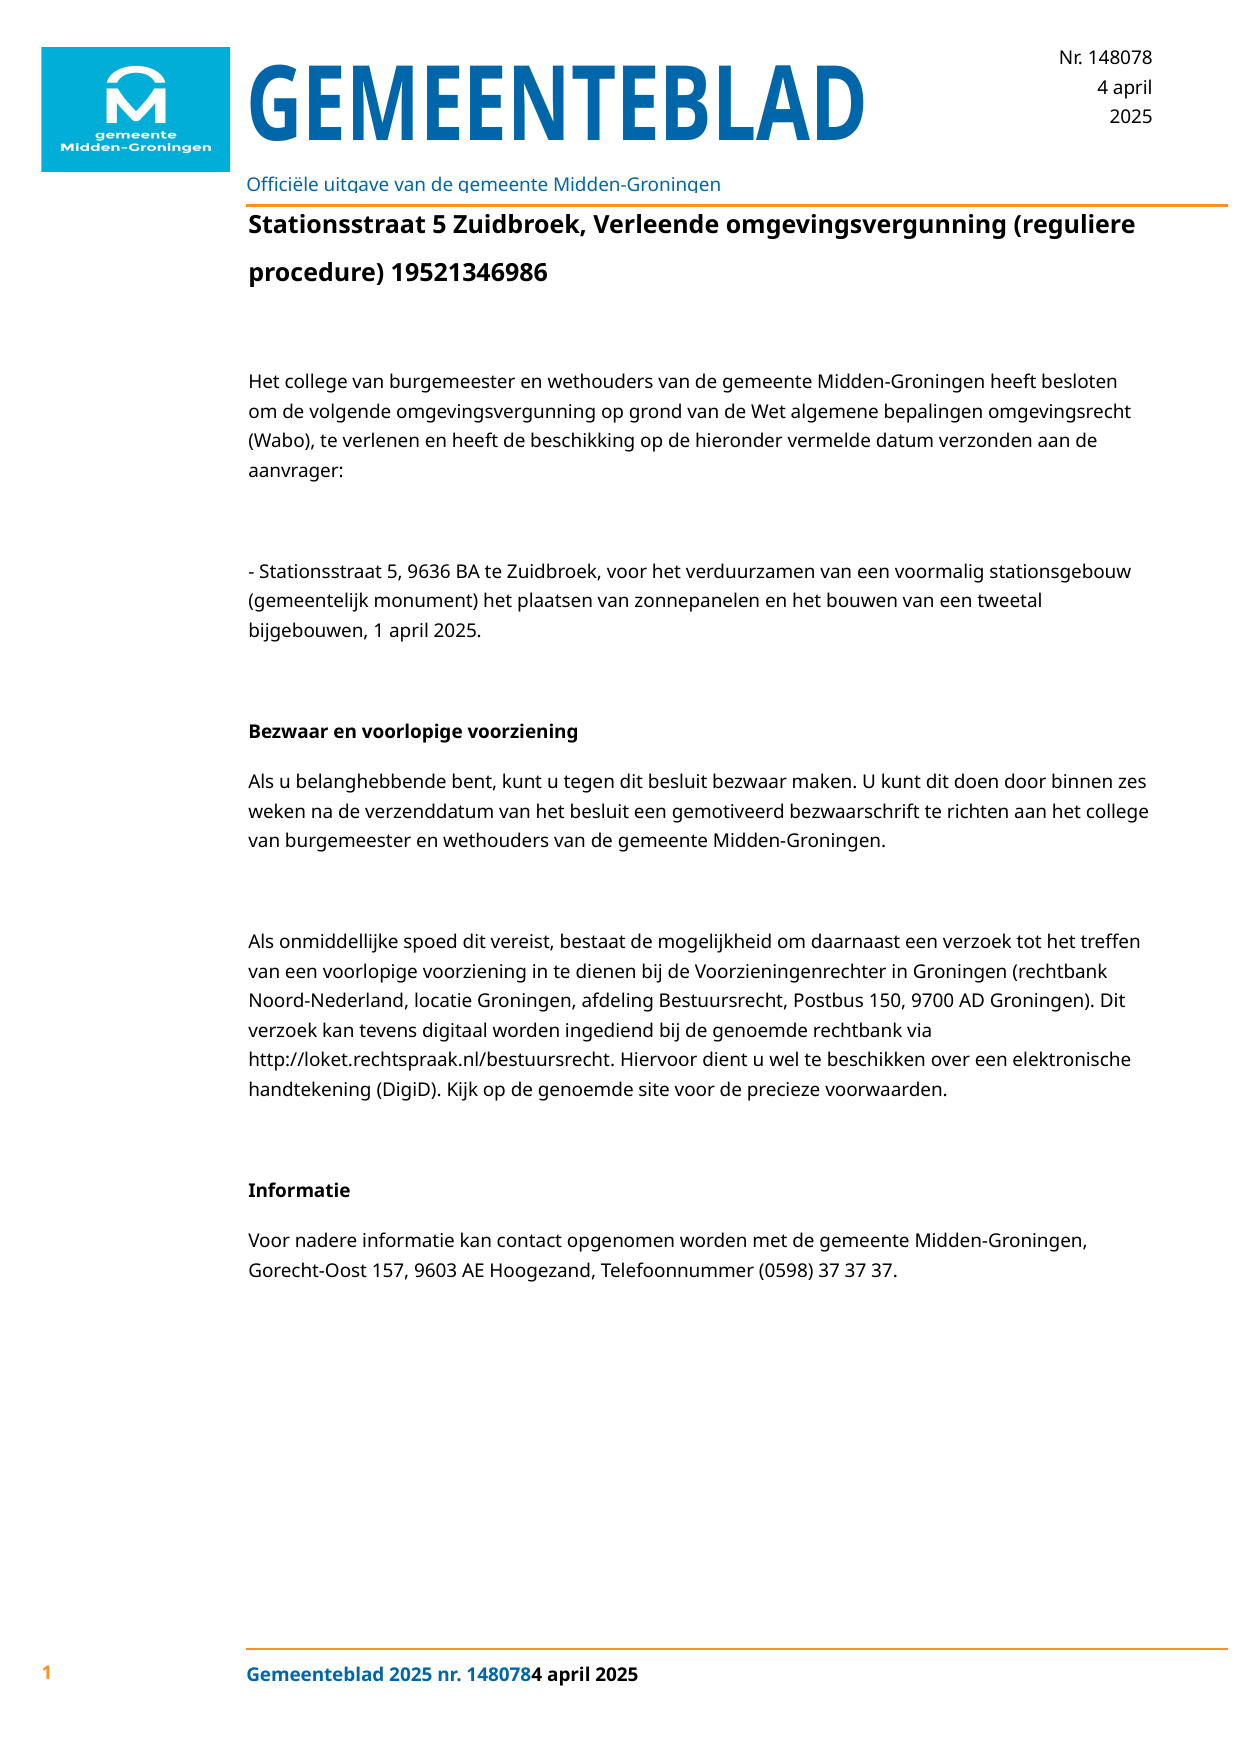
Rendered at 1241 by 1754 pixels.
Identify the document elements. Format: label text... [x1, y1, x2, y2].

text Het college van burgemeester en wethouders van de gemeente Midden-Groningen heeft besloten om de volgende omgevingsvergunning op grond van de Wet algemene bepalingen omgevingsrecht (Wabo), te verlenen en heeft de beschikking op de hieronder vermelde datum verzonden aan de aanvrager: [248, 368, 1152, 483]
text Stationsstraat 5 Zuidbroek, Verleende omgevingsvergunning (reguliere procedure) 19521346986 [248, 207, 1152, 288]
text Informatie [248, 1177, 1152, 1203]
text Als u belanghebbende bent, kunt u tegen dit besluit bezwaar maken. U kunt dit doen door binnen zes weken na de verzenddatum van het besluit een gemotiveerd bezwaarschrift te richten aan het college van burgemeester en wethouders van de gemeente Midden-Groningen. [248, 768, 1152, 853]
text Als onmiddellijke spoed dit vereist, bestaat de mogelijkheid om daarnaast een verzoek tot het treffen van een voorlopige voorziening in te dienen bij de Voorzieningenrechter in Groningen (rechtbank Noord-Nederland, locatie Groningen, afdeling Bestuursrecht, Postbus 150, 9700 AD Groningen). Dit verzoek kan tevens digitaal worden ingediend bij de genoemde rechtbank via http://loket.rechtspraak.nl/bestuursrecht. Hiervoor dient u wel te beschikken over een elektronische handtekening (DigiD). Kijk op de genoemde site voor de precieze voorwaarden. [248, 928, 1152, 1102]
text Voor nadere informatie kan contact opgenomen worden met de gemeente Midden-Groningen, Gorecht-Oost 157, 9603 AE Hoogezand, Telefoonnummer (0598) 37 37 37. [248, 1227, 1152, 1283]
picture [108, 66, 164, 82]
text - Stationsstraat 5, 9636 BA te Zuidbroek, voor het verduurzamen van een voormalig stationsgebouw (gemeentelijk monument) het plaatsen van zonnepanelen en het bouwen van een tweetal bijgebouwen, 1 april 2025. [248, 558, 1152, 643]
text Bezwaar en voorlopige voorziening [248, 718, 1152, 744]
picture [107, 89, 165, 122]
picture [184, 146, 190, 153]
